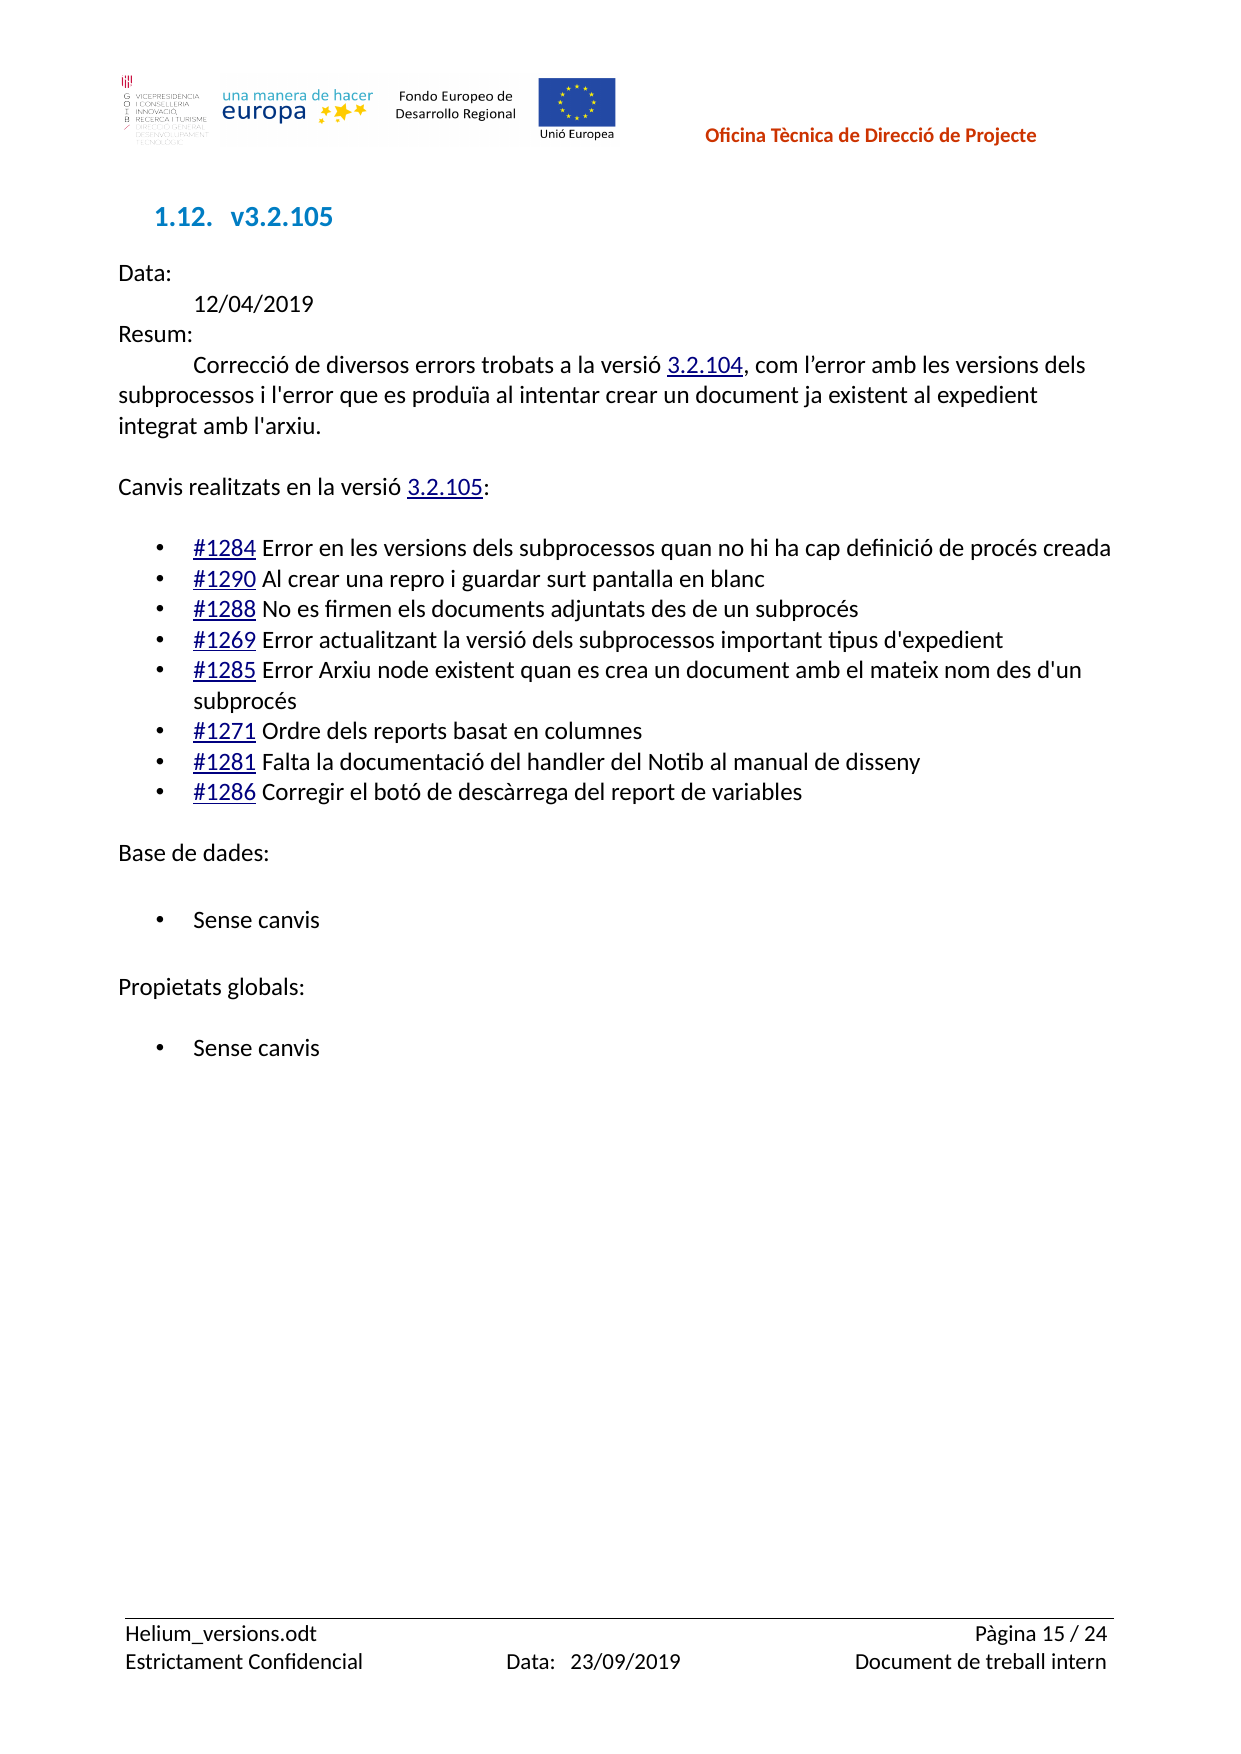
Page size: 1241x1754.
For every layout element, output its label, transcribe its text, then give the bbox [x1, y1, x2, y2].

text 12/04/2019 [118, 288, 1122, 319]
list #1269 Error actualitzant la versió dels subprocessos important tipus d'expedient [156, 624, 1122, 654]
picture [118, 73, 213, 147]
subtitle v3.2.105 [153, 198, 1122, 234]
list #1285 Error Arxiu node existent quan es crea un document amb el mateix nom des d'un subprocés [156, 654, 1122, 715]
text Data: [118, 258, 1122, 288]
text Base de dades: [118, 837, 1122, 868]
text Resum: [118, 319, 1122, 349]
list #1271 Ordre dels reports basat en columnes [156, 715, 1122, 746]
picture [219, 73, 621, 147]
list #1290 Al crear una repro i guardar surt pantalla en blanc [156, 563, 1122, 593]
list Sense canvis [156, 1032, 1122, 1063]
list #1281 Falta la documentació del handler del Notib al manual de disseny [156, 746, 1122, 776]
text Correcció de diversos errors trobats a la versió 3.2.104, com l’error amb les versions dels subprocessos i l'error que es produïa al intentar crear un document ja existent al expedient integrat amb l'arxiu. [118, 349, 1122, 441]
list #1284 Error en les versions dels subprocessos quan no hi ha cap definició de procés creada [156, 532, 1122, 563]
list Sense canvis [156, 904, 1122, 935]
list #1286 Corregir el botó de descàrrega del report de variables [156, 776, 1122, 807]
text Canvis realitzats en la versió 3.2.105: [118, 471, 1122, 502]
text Propietats globals: [118, 971, 1122, 1002]
list #1288 No es firmen els documents adjuntats des de un subprocés [156, 593, 1122, 624]
